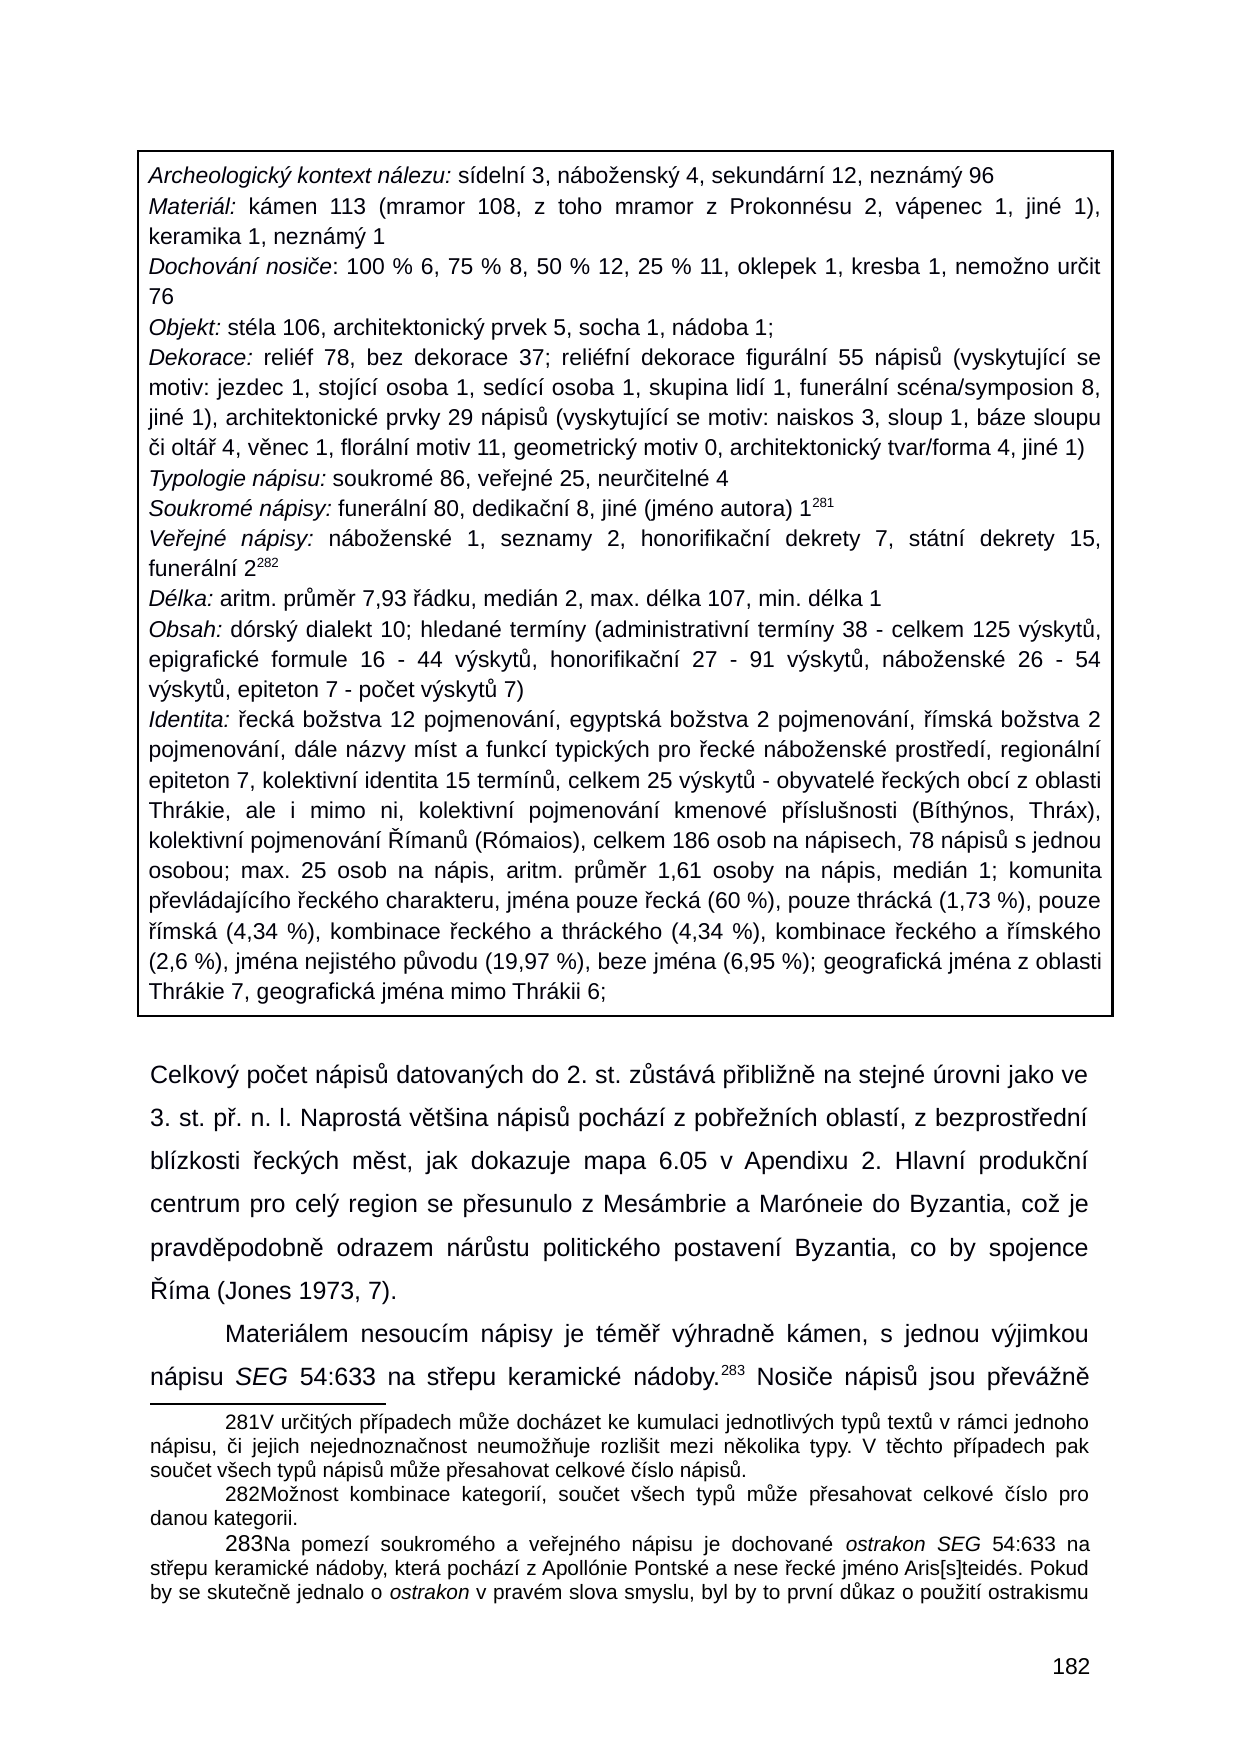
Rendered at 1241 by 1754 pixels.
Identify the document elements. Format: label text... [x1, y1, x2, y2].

text Materiálem nesoucím nápisy je téměř výhradně kámen, s jednou výjimkou nápisu SEG 54:633 na střepu keramické nádoby. Nosiče nápisů jsou převážně [150, 1319, 1090, 1391]
table_header Archeologický kontext nálezu: sídelní 3, náboženský 4, sekundární 12, neznámý 96 Materiál: kámen 113 (mramor 108, z toho mramor z Prokonnésu 2, vápenec 1, jiné 1), keramika 1, neznámý 1 Dochování nosiče: 100 % 6, 75 % 8, 50 % 12, 25 % 11, oklepek 1, kresba 1, nemožno určit 76 Objekt: stéla 106, architektonický prvek 5, socha 1, nádoba 1; Dekorace: reliéf 78, bez dekorace 37; reliéfní dekorace figurální 55 nápisů (vyskytující se motiv: jezdec 1, stojící osoba 1, sedící osoba 1, skupina lidí 1, funerální scéna/symposion 8, jiné 1), architektonické prvky 29 nápisů (vyskytující se motiv: naiskos 3, sloup 1, báze sloupu či oltář 4, věnec 1, florální motiv 11, geometrický motiv 0, architektonický tvar/forma 4, jiné 1) Typologie nápisu: soukromé 86, veřejné 25, neurčitelné 4 Soukromé nápisy: funerální 80, dedikační 8, jiné (jméno autora) 1 Veřejné nápisy: náboženské 1, seznamy 2, honorifikační dekrety 7, státní dekrety 15, funerální 2 Délka: aritm. průměr 7,93 řádku, medián 2, max. délka 107, min. délka 1 Obsah: dórský dialekt 10; hledané termíny (administrativní termíny 38 - celkem 125 výskytů, epigrafické formule 16 - 44 výskytů, honorifikační 27 - 91 výskytů, náboženské 26 - 54 výskytů, epiteton 7 - počet výskytů 7) Identita: řecká božstva 12 pojmenování, egyptská božstva 2 pojmenování, římská božstva 2 pojmenování, dále názvy míst a funkcí typických pro řecké náboženské prostředí, regionální epiteton 7, kolektivní identita 15 termínů, celkem 25 výskytů - obyvatelé řeckých obcí z oblasti Thrákie, ale i mimo ni, kolektivní pojmenování kmenové příslušnosti (Bíthýnos, Thráx), kolektivní pojmenování Římanů (Rómaios), celkem 186 osob na nápisech, 78 nápisů s jednou osobou; max. 25 osob na nápis, aritm. průměr 1,61 osoby na nápis, medián 1; komunita převládajícího řeckého charakteru, jména pouze řecká (60 %), pouze thrácká (1,73 %), pouze římská (4,34 %), kombinace řeckého a thráckého (4,34 %), kombinace řeckého a římského (2,6 %), jména nejistého původu (19,97 %), beze jména (6,95 %); geografická jména z oblasti Thrákie 7, geografická jména mimo Thrákii 6; [139, 152, 1111, 1015]
text Na pomezí soukromého a veřejného nápisu je dochované ostrakon SEG 54:633 na střepu keramické nádoby, která pochází z Apollónie Pontské a nese řecké jméno Aris[s]teidés. Pokud by se skutečně jednalo o ostrakon v pravém slova smyslu, byl by to první důkaz o použití ostrakismu [150, 1530, 1090, 1604]
text Celkový počet nápisů datovaných do 2. st. zůstává přibližně na stejné úrovni jako ve 3. st. př. n. l. Naprostá většina nápisů pochází z pobřežních oblastí, z bezprostřední blízkosti řeckých měst, jak dokazuje mapa 6.05 v Apendixu 2. Hlavní produkční centrum pro celý region se přesunulo z Mesámbrie a Maróneie do Byzantia, což je pravděpodobně odrazem nárůstu politického postavení Byzantia, co by spojence Říma (Jones 1973, 7). [150, 1060, 1090, 1304]
